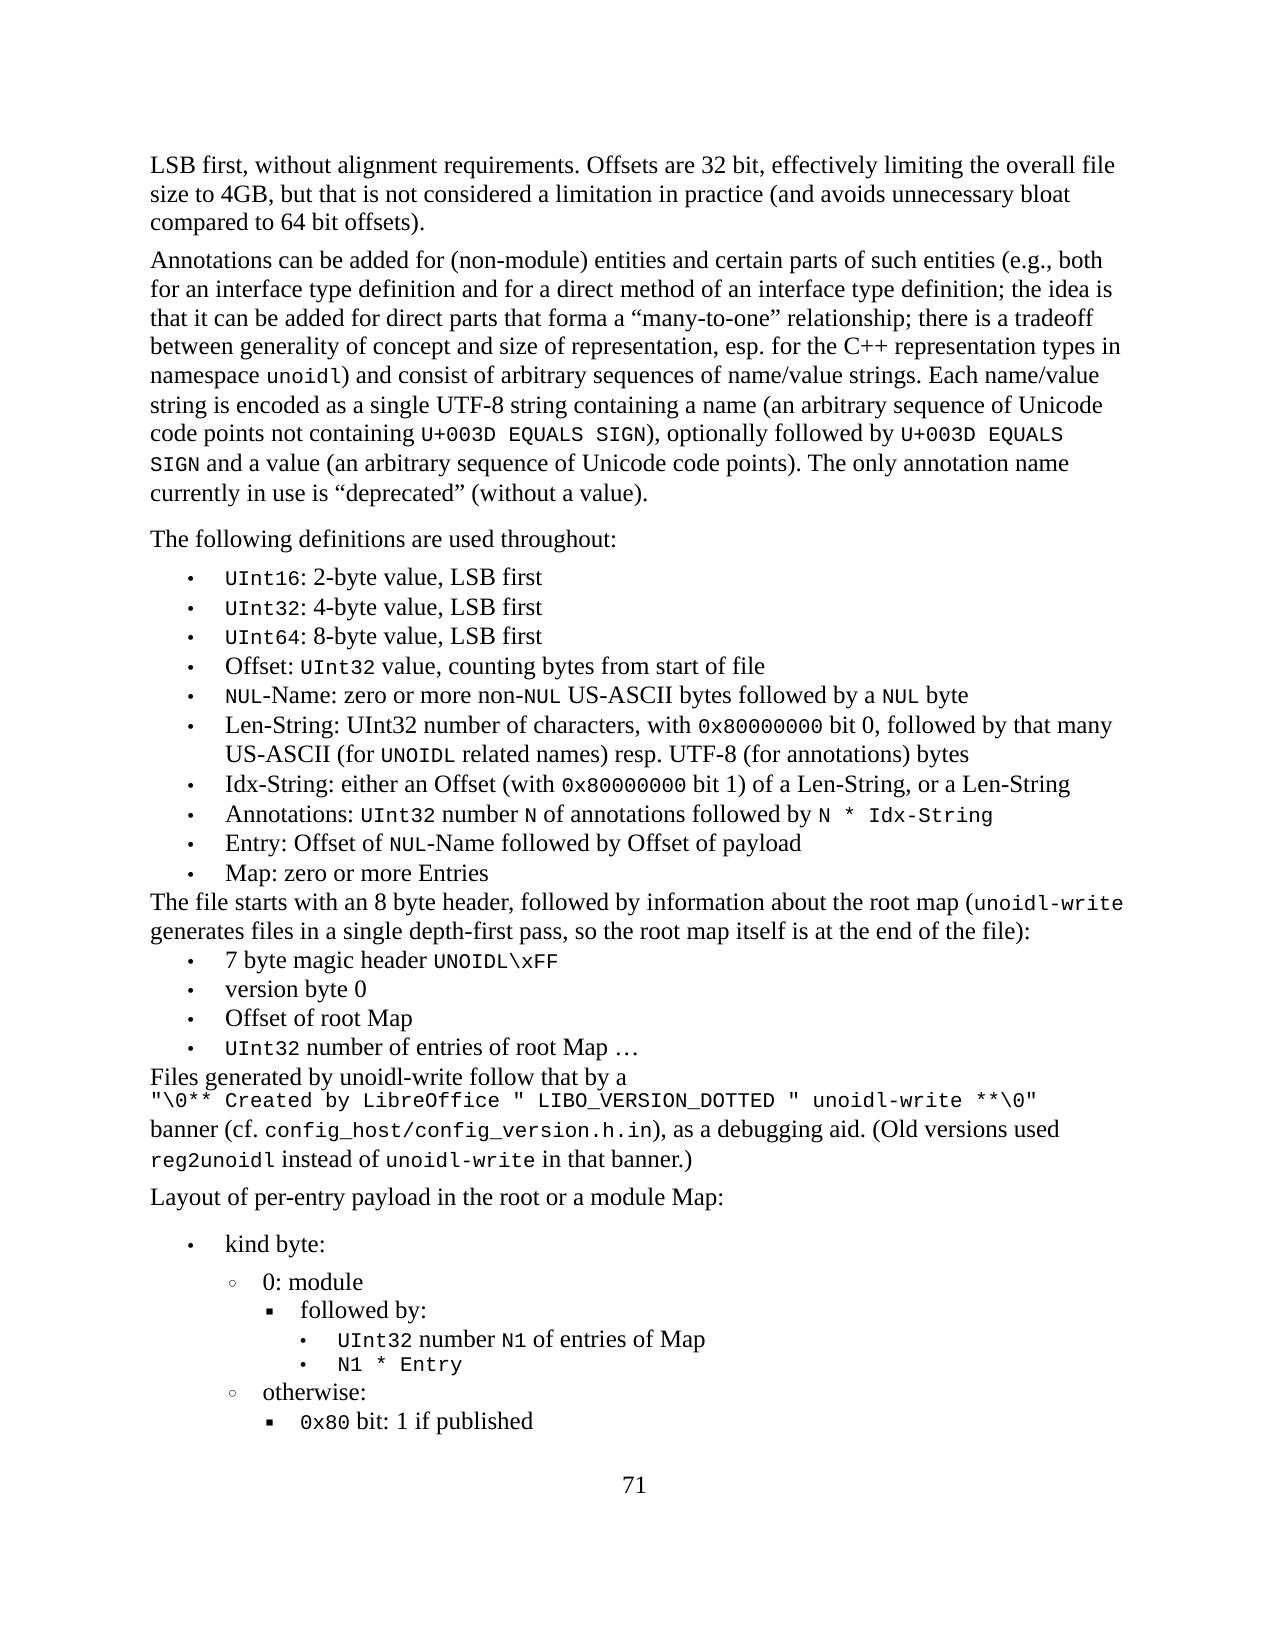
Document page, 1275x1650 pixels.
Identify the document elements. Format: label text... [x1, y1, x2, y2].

list 7 byte magic header UNOIDL\xFF [187, 945, 1125, 974]
list Len-String: UInt32 number of characters, with 0x80000000 bit 0, followed by that many US-ASCII (for UNOIDL related names) resp. UTF-8 (for annotations) bytes [187, 710, 1125, 769]
list followed by: [262, 1295, 1125, 1324]
list UInt16: 2-byte value, LSB first [187, 562, 1125, 592]
text Files generated by unoidl-write follow that by a [150, 1062, 1125, 1090]
list NUL-Name: zero or more non-NUL US-ASCII bytes followed by a NUL byte [187, 680, 1125, 710]
text The following definitions are used throughout: [150, 524, 1125, 553]
list Offset: UInt32 value, counting bytes from start of file [187, 651, 1125, 680]
text "\0** Created by LibreOffice " LIBO_VERSION_DOTTED " unoidl-write **\0" [150, 1090, 1125, 1114]
list Offset of root Map [187, 1003, 1125, 1032]
list UInt64: 8-byte value, LSB first [187, 621, 1125, 651]
list Idx-String: either an Offset (with 0x80000000 bit 1) of a Len-String, or a Len-String [187, 769, 1125, 799]
list UInt32 number of entries of root Map … [187, 1032, 1125, 1062]
list Map: zero or more Entries [187, 858, 1125, 887]
list Entry: Offset of NUL-Name followed by Offset of payload [187, 828, 1125, 858]
text LSB first, without alignment requirements. Offsets are 32 bit, effectively limiting the overall file size to 4GB, but that is not considered a limitation in practice (and avoids unnecessary bloat compared to 64 bit offsets). [150, 150, 1125, 236]
list Annotations: UInt32 number N of annotations followed by N * Idx-String [187, 799, 1125, 828]
text banner (cf. config_host/config_version.h.in), as a debugging aid. (Old versions used reg2unoidl instead of unoidl-write in that banner.) [150, 1114, 1125, 1173]
list 0x80 bit: 1 if published [262, 1406, 1125, 1436]
list kind byte: [187, 1229, 1125, 1258]
list N1 * Entry [300, 1354, 1125, 1377]
list UInt32 number N1 of entries of Map [300, 1324, 1125, 1354]
list version byte 0 [187, 974, 1125, 1003]
text Annotations can be added for (non-module) entities and certain parts of such entities (e.g., both for an interface type definition and for a direct method of an interface type definition; the idea is that it can be added for direct parts that forma a “many-to-one” relationship; there is a tradeoff between generality of concept and size of representation, esp. for the C++ representation types in namespace unoidl) and consist of arbitrary sequences of name/value strings. Each name/value string is encoded as a single UTF-8 string containing a name (an arbitrary sequence of Unicode code points not containing U+003D EQUALS SIGN), optionally followed by U+003D EQUALS SIGN and a value (an arbitrary sequence of Unicode code points). The only annotation name currently in use is “deprecated” (without a value). [150, 245, 1125, 506]
text Layout of per-entry payload in the root or a module Map: [150, 1182, 1125, 1211]
list 0: module [225, 1267, 1125, 1295]
text The file starts with an 8 byte header, followed by information about the root map (unoidl-write generates files in a single depth-first pass, so the root map itself is at the end of the file): [150, 887, 1125, 945]
list otherwise: [225, 1377, 1125, 1406]
list UInt32: 4-byte value, LSB first [187, 592, 1125, 621]
